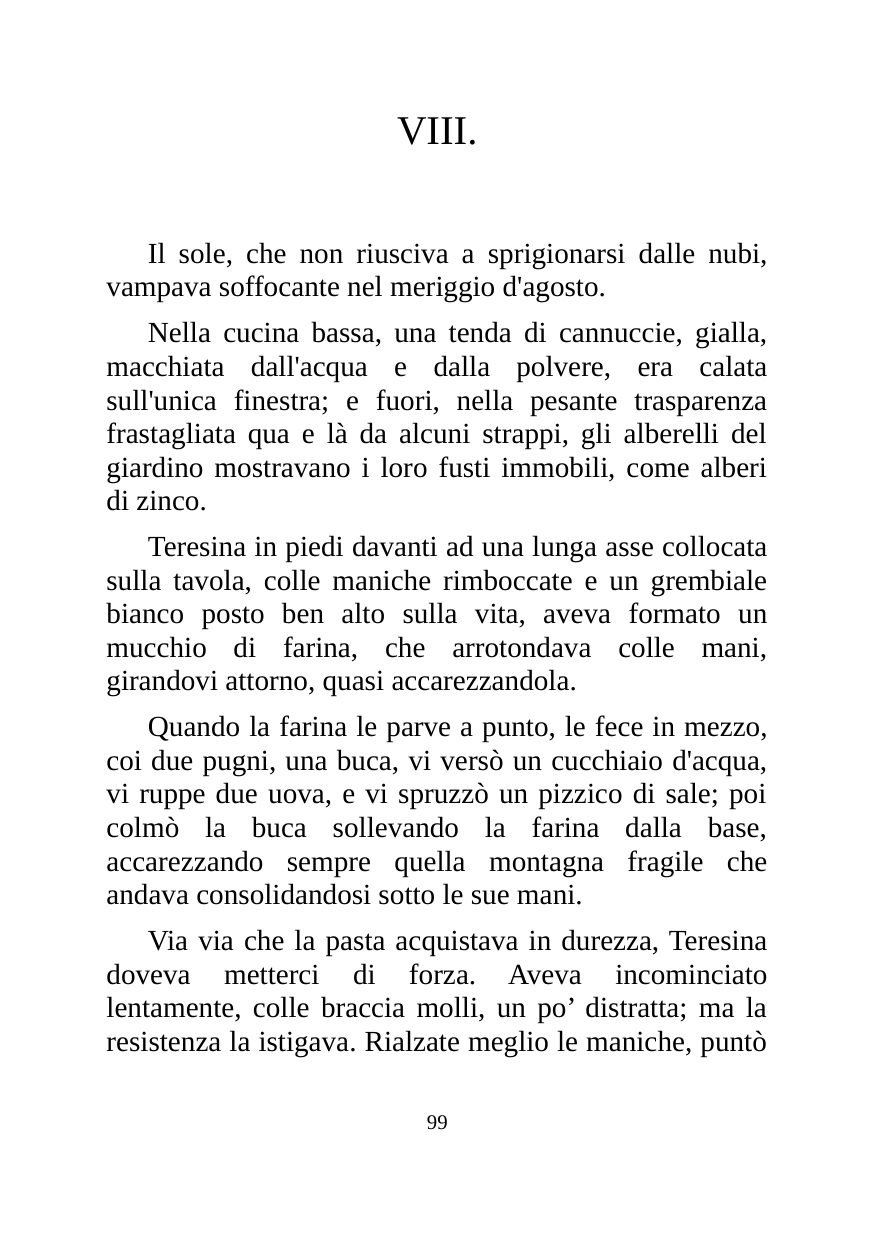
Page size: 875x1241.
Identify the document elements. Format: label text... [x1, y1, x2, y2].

text Quando la farina le parve a punto, le fece in mezzo, coi due pugni, una buca, vi versò un cucchiaio d'acqua, vi ruppe due uova, e vi spruzzò un pizzico di sale; poi colmò la buca sollevando la farina dalla base, accarezzando sempre quella montagna fragile che andava consolidandosi sotto le sue mani. [106, 709, 768, 911]
subtitle VIII. [106, 106, 768, 153]
text Teresina in piedi davanti ad una lunga asse collocata sulla tavola, colle maniche rimboccate e un grembiale bianco posto ben alto sulla vita, aveva formato un mucchio di farina, che arrotondava colle mani, girandovi attorno, quasi accarezzandola. [106, 529, 768, 697]
text Il sole, che non riusciva a sprigionarsi dalle nubi, vampava soffocante nel meriggio d'agosto. [106, 236, 768, 303]
text Via via che la pasta acquistava in durezza, Teresina doveva metterci di forza. Aveva incominciato lentamente, colle braccia molli, un po’ distratta; ma la resistenza la istigava. Rialzate meglio le maniche, puntò [106, 923, 768, 1057]
text Nella cucina bassa, una tenda di cannuccie, gialla, macchiata dall'acqua e dalla polvere, era calata sull'unica finestra; e fuori, nella pesante trasparenza frastagliata qua e là da alcuni strappi, gli alberelli del giardino mostravano i loro fusti immobili, come alberi di zinco. [106, 316, 768, 517]
